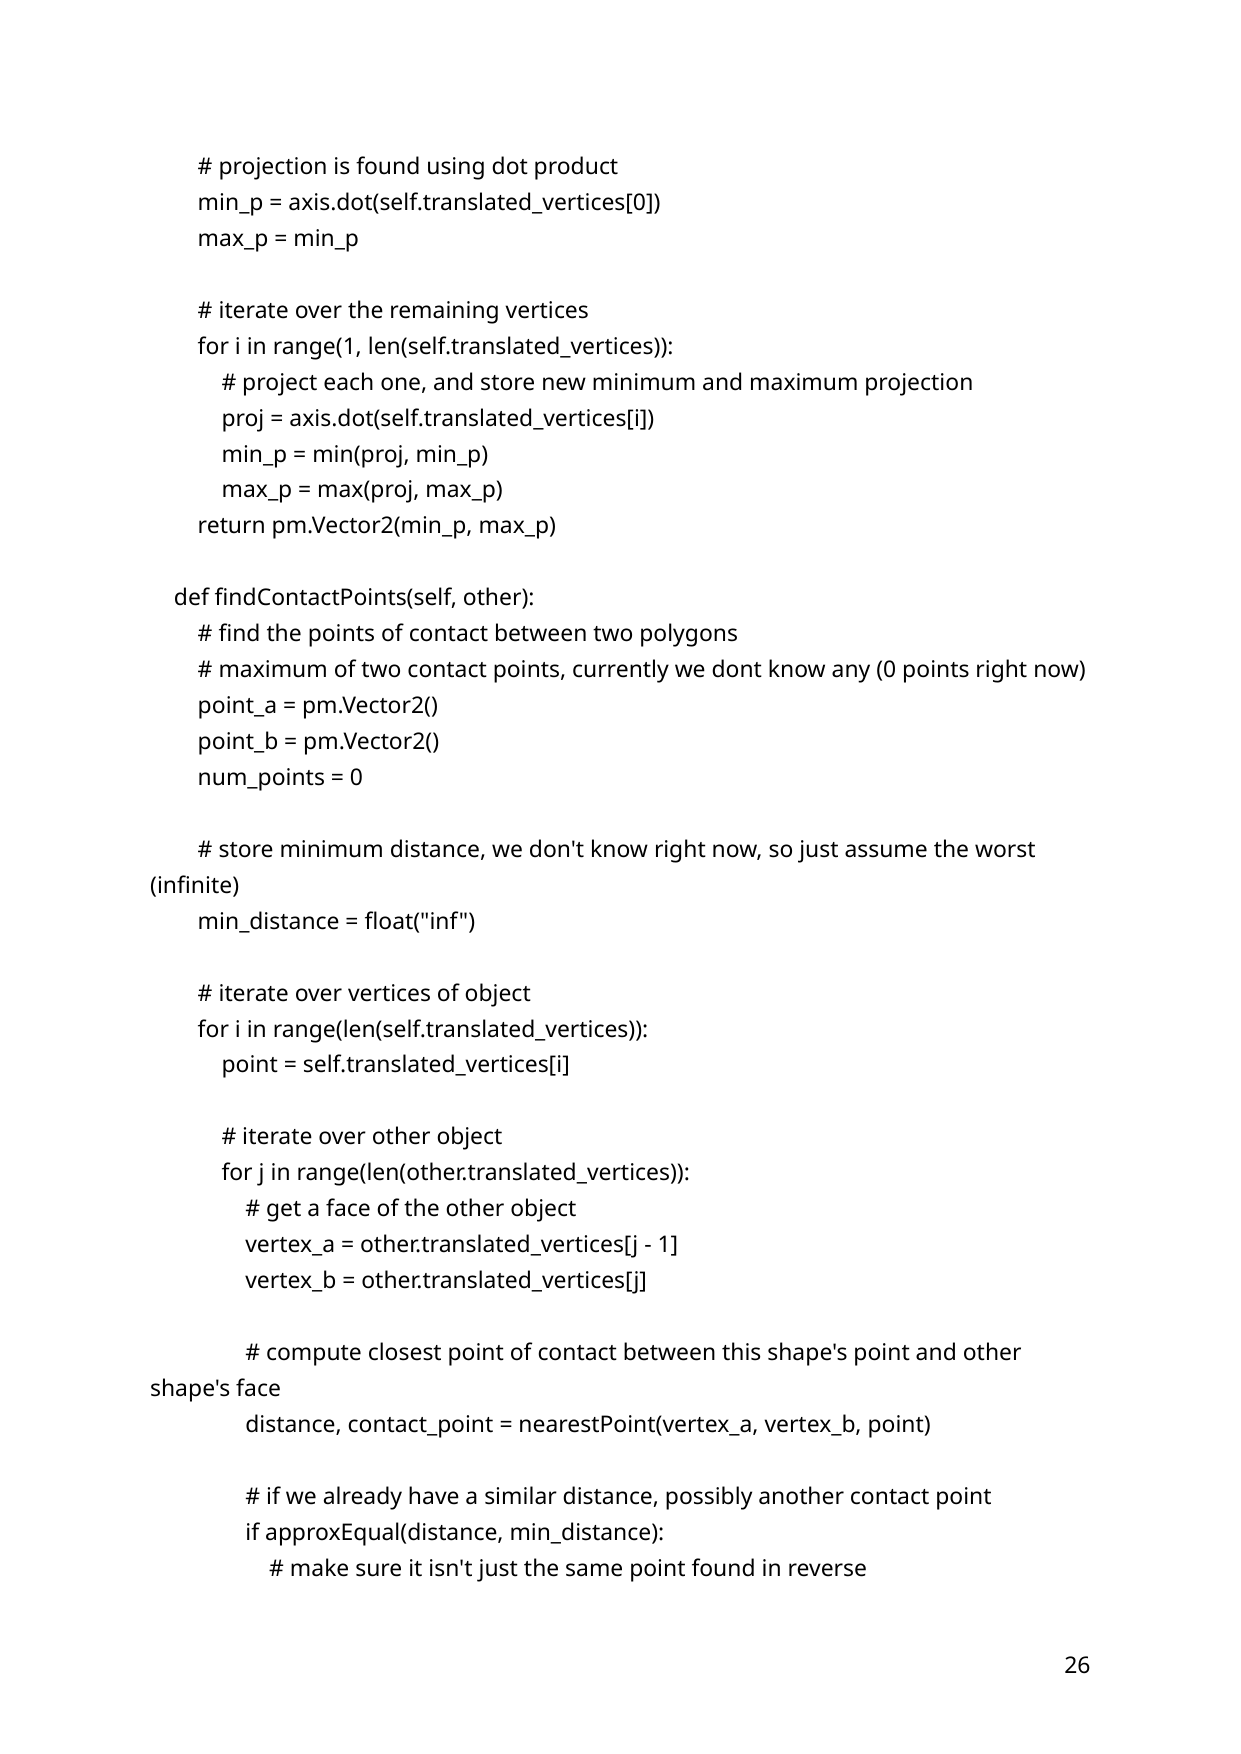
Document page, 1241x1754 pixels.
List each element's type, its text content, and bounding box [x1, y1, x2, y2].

text for i in range(len(self.translated_vertices)): [150, 1012, 1090, 1044]
text min_distance = float("inf") [150, 905, 1090, 936]
text point_b = pm.Vector2() [150, 725, 1090, 756]
text # if we already have a similar distance, possibly another contact point [150, 1480, 1090, 1511]
text return pm.Vector2(min_p, max_p) [150, 509, 1090, 541]
text max_p = max(proj, max_p) [150, 473, 1090, 505]
text max_p = min_p [150, 222, 1090, 253]
text distance, contact_point = nearestPoint(vertex_a, vertex_b, point) [150, 1408, 1090, 1439]
text min_p = axis.dot(self.translated_vertices[0]) [150, 186, 1090, 217]
text # find the points of contact between two polygons [150, 617, 1090, 648]
text if approxEqual(distance, min_distance): [150, 1516, 1090, 1547]
text num_points = 0 [150, 761, 1090, 792]
text min_p = min(proj, min_p) [150, 437, 1090, 469]
text # projection is found using dot product [150, 150, 1090, 181]
text proj = axis.dot(self.translated_vertices[i]) [150, 402, 1090, 433]
text # project each one, and store new minimum and maximum projection [150, 366, 1090, 397]
text for j in range(len(other.translated_vertices)): [150, 1156, 1090, 1187]
text # iterate over other object [150, 1120, 1090, 1152]
text point = self.translated_vertices[i] [150, 1048, 1090, 1080]
text for i in range(1, len(self.translated_vertices)): [150, 330, 1090, 361]
text # maximum of two contact points, currently we dont know any (0 points right now) [150, 653, 1090, 684]
text # iterate over vertices of object [150, 977, 1090, 1008]
text vertex_b = other.translated_vertices[j] [150, 1264, 1090, 1295]
text def findContactPoints(self, other): [150, 581, 1090, 612]
text # store minimum distance, we don't know right now, so just assume the worst (infinite) [150, 833, 1090, 900]
text # make sure it isn't just the same point found in reverse [150, 1552, 1090, 1583]
text vertex_a = other.translated_vertices[j - 1] [150, 1228, 1090, 1259]
text # get a face of the other object [150, 1192, 1090, 1223]
text point_a = pm.Vector2() [150, 689, 1090, 720]
text # compute closest point of contact between this shape's point and other shape's face [150, 1336, 1090, 1403]
text # iterate over the remaining vertices [150, 294, 1090, 325]
